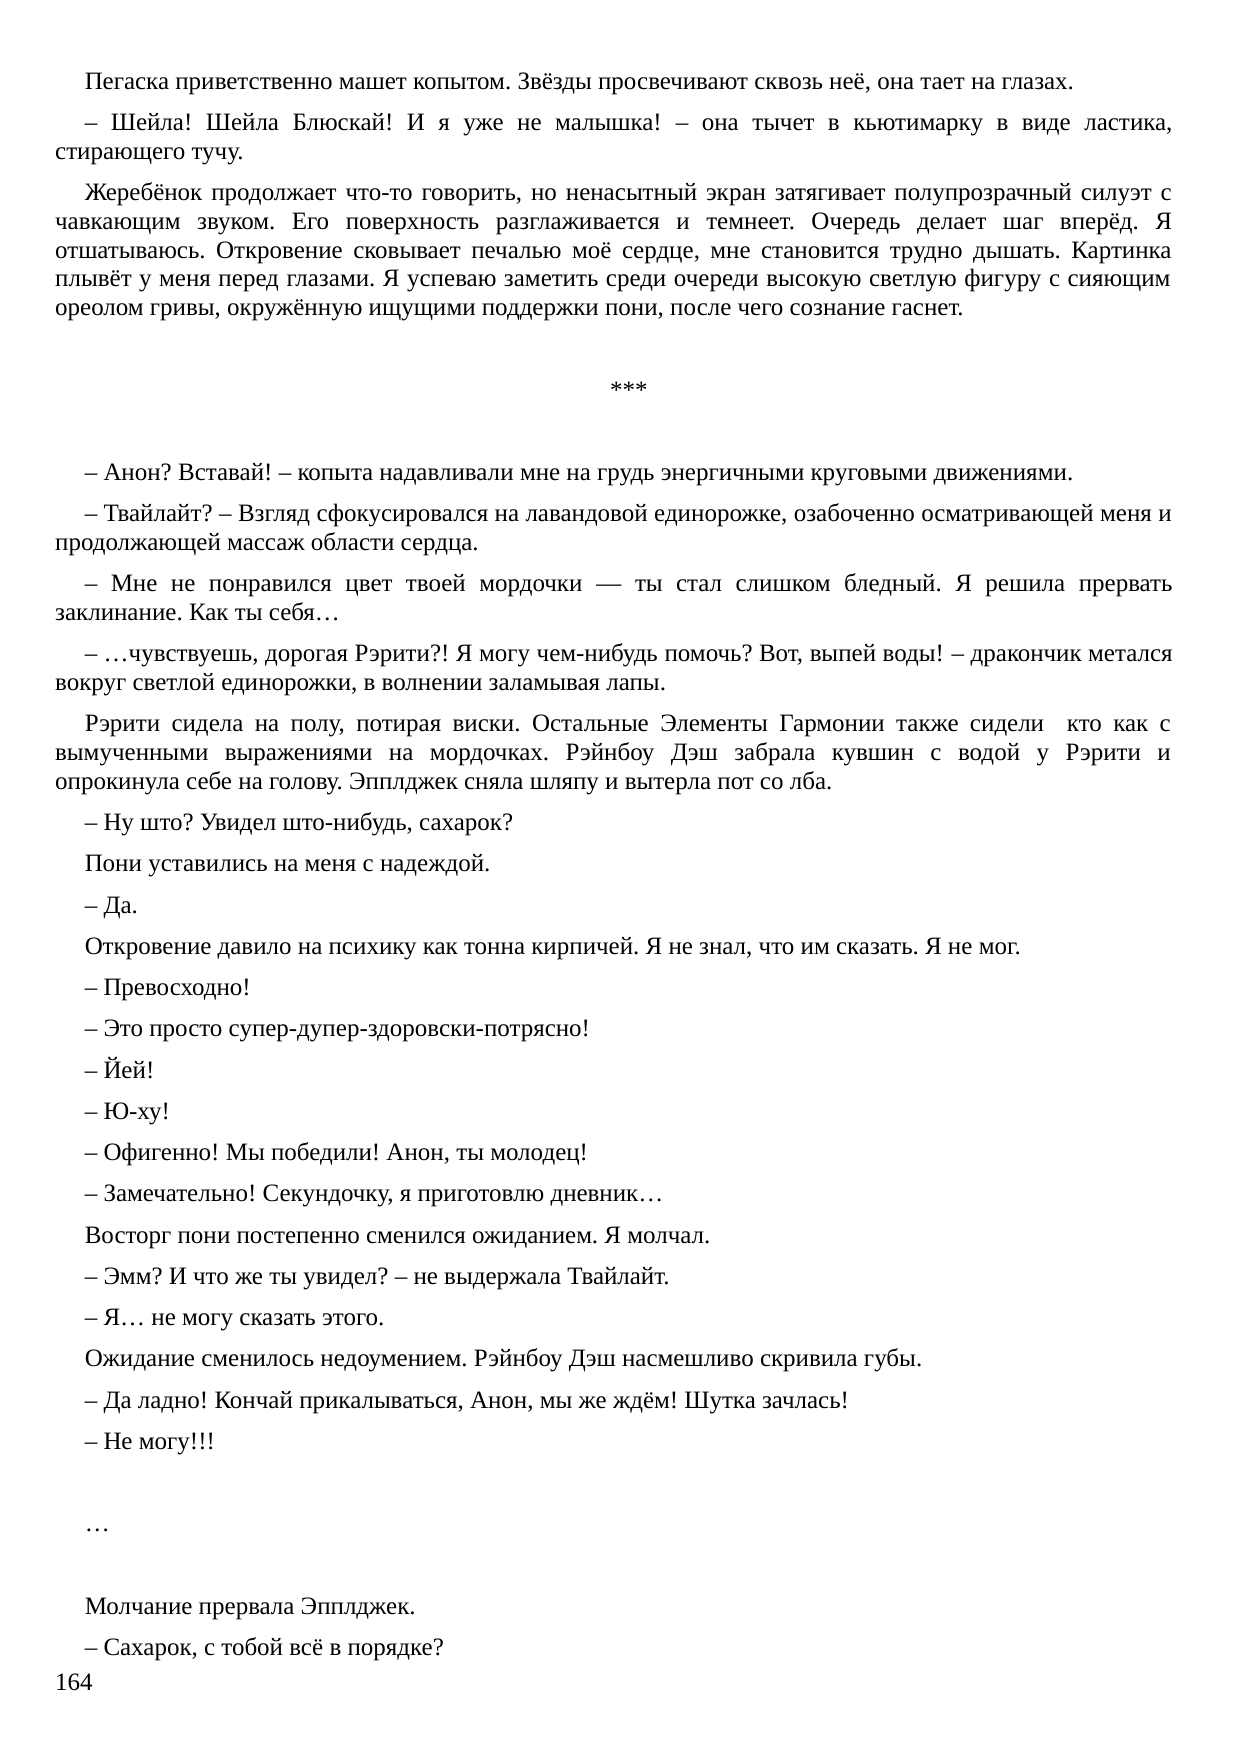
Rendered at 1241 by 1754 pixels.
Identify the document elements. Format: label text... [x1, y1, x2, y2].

text – …чувствуешь, дорогая Рэрити?! Я могу чем-нибудь помочь? Вот, выпей воды! – дракончик метался вокруг светлой единорожки, в волнении заламывая лапы. [55, 638, 1173, 696]
text Рэрити сидела на полу, потирая виски. Остальные Элементы Гармонии также сидели кто как с вымученными выражениями на мордочках. Рэйнбоу Дэш забрала кувшин с водой у Рэрити и опрокинула себе на голову. Эпплджек сняла шляпу и вытерла пот со лба. [55, 708, 1173, 795]
text – Это просто супер-дупер-здоровски-потрясно! [55, 1013, 1173, 1042]
text – Да. [55, 890, 1173, 918]
text Жеребёнок продолжает что-то говорить, но ненасытный экран затягивает полупрозрачный силуэт с чавкающим звуком. Его поверхность разглаживается и темнеет. Очередь делает шаг вперёд. Я отшатываюсь. Откровение сковывает печалью моё сердце, мне становится трудно дышать. Картинка плывёт у меня перед глазами. Я успеваю заметить среди очереди высокую светлую фигуру с сияющим ореолом гривы, окружённую ищущими поддержки пони, после чего сознание гаснет. [55, 177, 1173, 321]
text Восторг пони постепенно сменился ожиданием. Я молчал. [55, 1220, 1173, 1248]
text *** [55, 375, 1173, 403]
text – Эмм? И что же ты увидел? – не выдержала Твайлайт. [55, 1261, 1173, 1290]
text – Замечательно! Секундочку, я приготовлю дневник… [55, 1178, 1173, 1207]
text – Йей! [55, 1055, 1173, 1083]
text – Твайлайт? – Взгляд сфокусировался на лавандовой единорожке, озабоченно осматривающей меня и продолжающей массаж области сердца. [55, 498, 1173, 556]
text Пони уставились на меня с надеждой. [55, 848, 1173, 877]
text … [55, 1508, 1173, 1537]
text Пегаска приветственно машет копытом. Звёзды просвечивают сквозь неё, она тает на глазах. [55, 66, 1173, 95]
text – Ю-ху! [55, 1096, 1173, 1125]
text – Я… не могу сказать этого. [55, 1302, 1173, 1331]
text – Офигенно! Мы победили! Анон, ты молодец! [55, 1137, 1173, 1166]
text – Сахарок, с тобой всё в порядке? [55, 1632, 1173, 1661]
text Молчание прервала Эпплджек. [55, 1591, 1173, 1620]
text – Ну што? Увидел што-нибудь, сахарок? [55, 807, 1173, 836]
text – Не могу!!! [55, 1426, 1173, 1455]
text – Превосходно! [55, 972, 1173, 1001]
text – Анон? Вставай! – копыта надавливали мне на грудь энергичными круговыми движениями. [55, 457, 1173, 486]
text – Мне не понравился цвет твоей мордочки — ты стал слишком бледный. Я решила прервать заклинание. Как ты себя… [55, 568, 1173, 626]
text – Шейла! Шейла Блюскай! И я уже не малышка! – она тычет в кьютимарку в виде ластика, стирающего тучу. [55, 107, 1173, 165]
text – Да ладно! Кончай прикалываться, Анон, мы же ждём! Шутка зачлась! [55, 1385, 1173, 1413]
text Откровение давило на психику как тонна кирпичей. Я не знал, что им сказать. Я не мог. [55, 931, 1173, 960]
text Ожидание сменилось недоумением. Рэйнбоу Дэш насмешливо скривила губы. [55, 1343, 1173, 1372]
